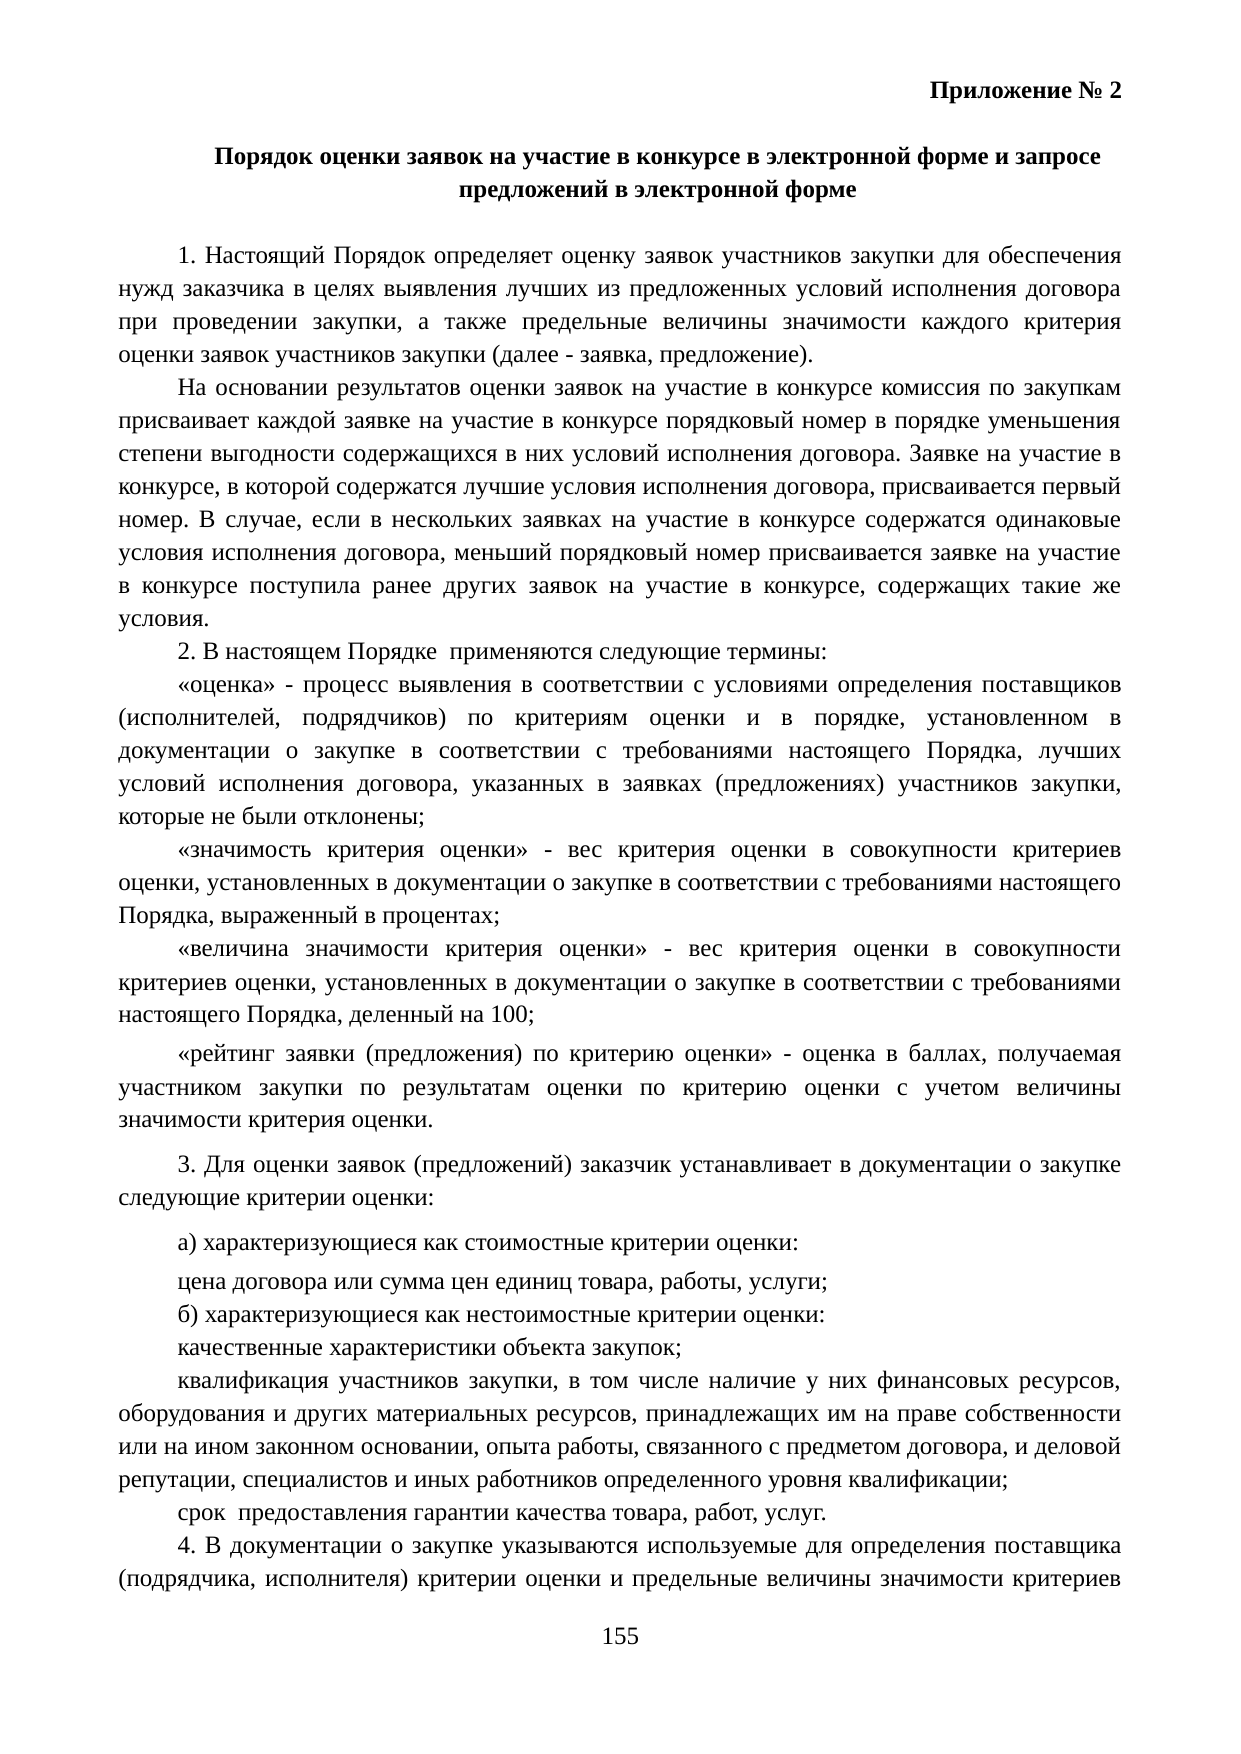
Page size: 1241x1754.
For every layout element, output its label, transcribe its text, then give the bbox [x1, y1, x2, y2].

subtitle «значимость критерия оценки» - вес критерия оценки в совокупности критериев оценки, установленных в документации о закупке в соответствии с требованиями настоящего Порядка, выраженный в процентах; [118, 834, 1122, 929]
text 4. В документации о закупке указываются используемые для определения поставщика (подрядчика, исполнителя) критерии оценки и предельные величины значимости критериев [118, 1531, 1122, 1592]
text «рейтинг заявки (предложения) по критерию оценки» - оценка в баллах, получаемая участником закупки по результатам оценки по критерию оценки с учетом величины значимости критерия оценки. [118, 1038, 1122, 1133]
subtitle «оценка» - процесс выявления в соответствии с условиями определения поставщиков (исполнителей, подрядчиков) по критериям оценки и в порядке, установленном в документации о закупке в соответствии с требованиями настоящего Порядка, лучших условий исполнения договора, указанных в заявках (предложениях) участников закупки, которые не были отклонены; [118, 669, 1122, 830]
subtitle «величина значимости критерия оценки» - вес критерия оценки в совокупности критериев оценки, установленных в документации о закупке в соответствии с требованиями настоящего Порядка, деленный на 100; [118, 933, 1122, 1028]
subtitle На основании результатов оценки заявок на участие в конкурсе комиссия по закупкам присваивает каждой заявке на участие в конкурсе порядковый номер в порядке уменьшения степени выгодности содержащихся в них условий исполнения договора. Заявке на участие в конкурсе, в которой содержатся лучшие условия исполнения договора, присваивается первый номер. В случае, если в нескольких заявках на участие в конкурсе содержатся одинаковые условия исполнения договора, меньший порядковый номер присваивается заявке на участие в конкурсе поступила ранее других заявок на участие в конкурсе, содержащих такие же условия. [118, 372, 1122, 632]
text качественные характеристики объекта закупок; [118, 1332, 1122, 1361]
text Порядок оценки заявок на участие в конкурсе в электронной форме и запросе предложений в электронной форме [193, 141, 1122, 203]
text срок предоставления гарантии качества товара, работ, услуг. [118, 1497, 1122, 1526]
text Приложение № 2 [118, 75, 1122, 104]
subtitle 2. В настоящем Порядке применяются следующие термины: [118, 636, 1122, 665]
text 3. Для оценки заявок (предложений) заказчик устанавливает в документации о закупке следующие критерии оценки: [118, 1149, 1122, 1211]
text б) характеризующиеся как нестоимостные критерии оценки: [118, 1299, 1122, 1328]
text цена договора или сумма цен единиц товара, работы, услуги; [118, 1266, 1122, 1295]
text а) характеризующиеся как стоимостные критерии оценки: [118, 1227, 1122, 1256]
subtitle 1. Настоящий Порядок определяет оценку заявок участников закупки для обеспечения нужд заказчика в целях выявления лучших из предложенных условий исполнения договора при проведении закупки, а также предельные величины значимости каждого критерия оценки заявок участников закупки (далее - заявка, предложение). [118, 240, 1122, 368]
text квалификация участников закупки, в том числе наличие у них финансовых ресурсов, оборудования и других материальных ресурсов, принадлежащих им на праве собственности или на ином законном основании, опыта работы, связанного с предметом договора, и деловой репутации, специалистов и иных работников определенного уровня квалификации; [118, 1365, 1122, 1493]
